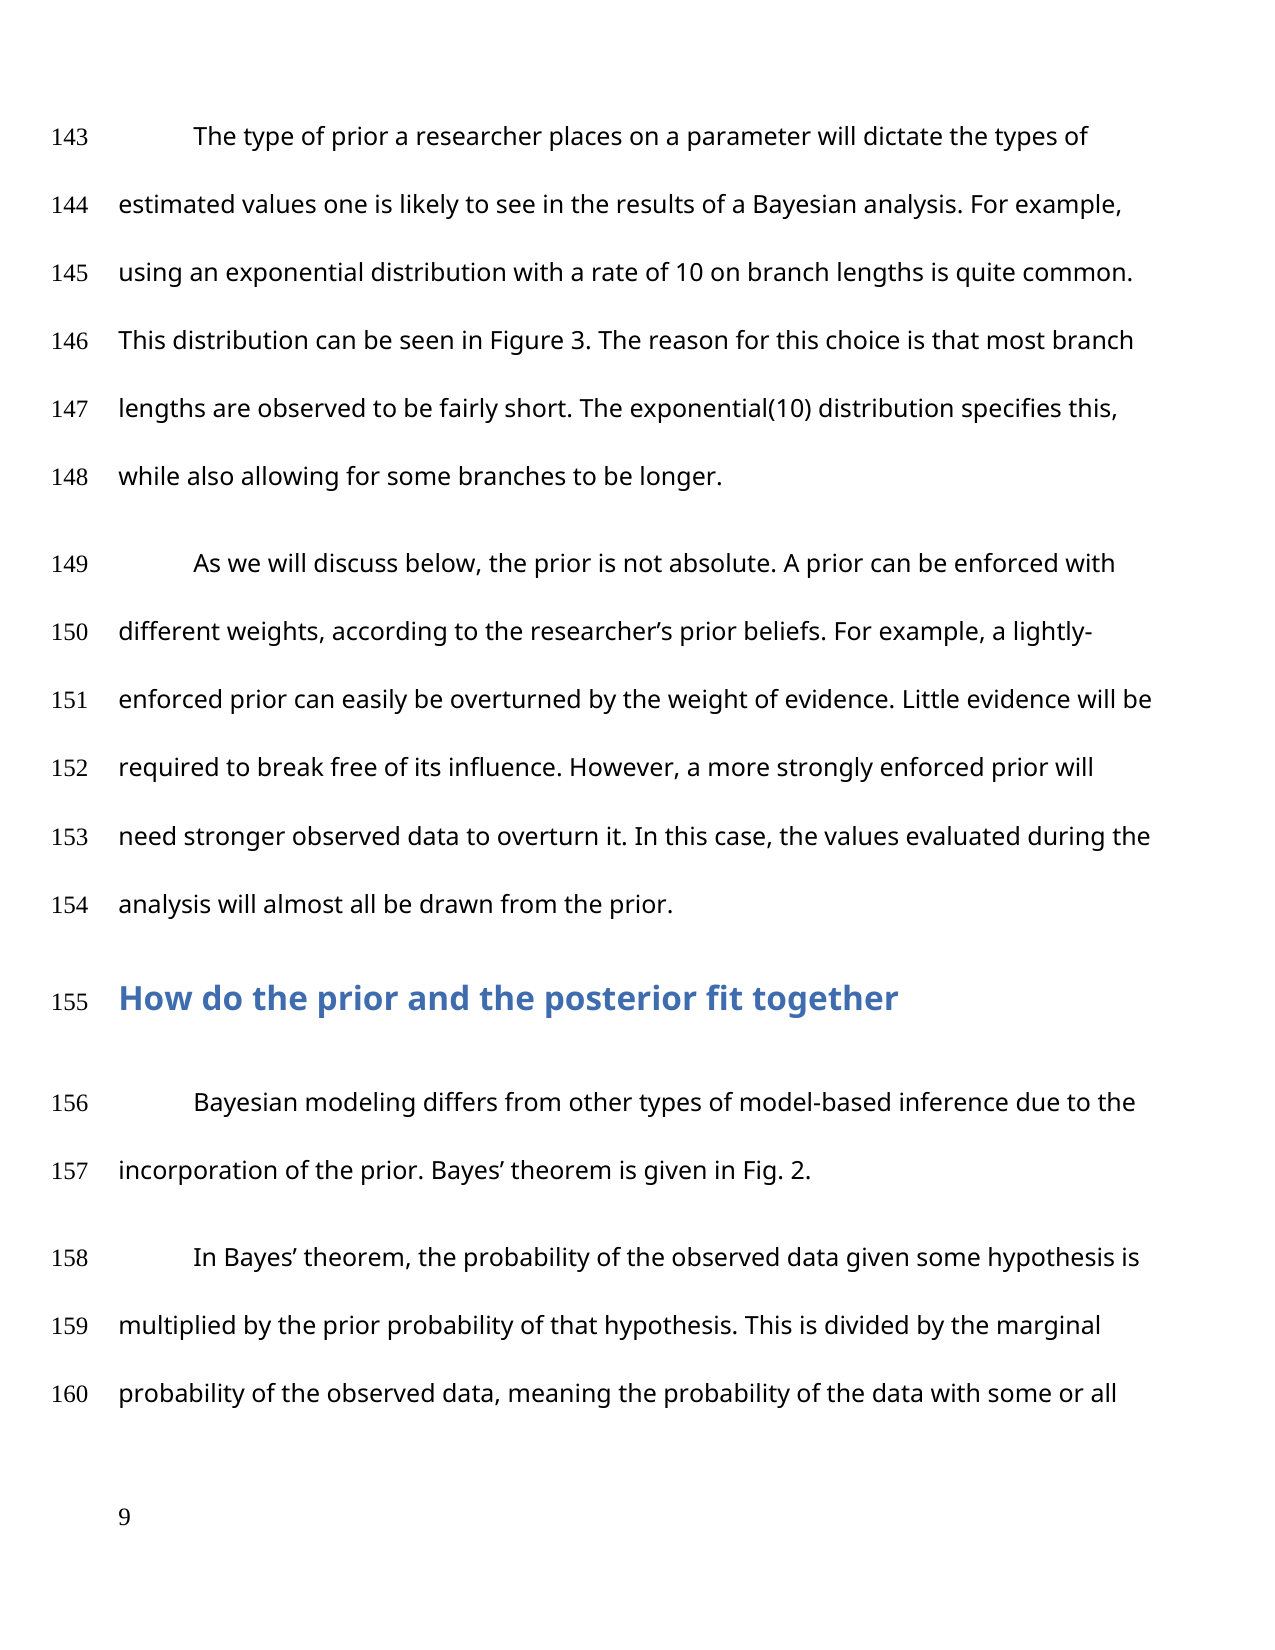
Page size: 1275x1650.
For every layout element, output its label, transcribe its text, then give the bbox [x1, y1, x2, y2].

text The type of prior a researcher places on a parameter will dictate the types of estimated values one is likely to see in the results of a Bayesian analysis. For example, using an exponential distribution with a rate of 10 on branch lengths is quite common. This distribution can be seen in Figure 3. The reason for this choice is that most branch lengths are observed to be fairly short. The exponential(10) distribution specifies this, while also allowing for some branches to be longer. [118, 118, 1157, 493]
text Bayesian modeling differs from other types of model-based inference due to the incorporation of the prior. Bayes’ theorem is given in Fig. 2. [118, 1085, 1157, 1187]
text In Bayes’ theorem, the probability of the observed data given some hypothesis is multiplied by the prior probability of that hypothesis. This is divided by the marginal probability of the observed data, meaning the probability of the data with some or all [118, 1240, 1157, 1410]
text As we will discuss below, the prior is not absolute. A prior can be enforced with different weights, according to the researcher’s prior beliefs. For example, a lightly-enforced prior can easily be overturned by the weight of evidence. Little evidence will be required to break free of its influence. However, a more strongly enforced prior will need stronger observed data to overturn it. In this case, the values evaluated during the analysis will almost all be drawn from the prior. [118, 546, 1157, 920]
text How do the prior and the posterior fit together [118, 975, 1157, 1021]
